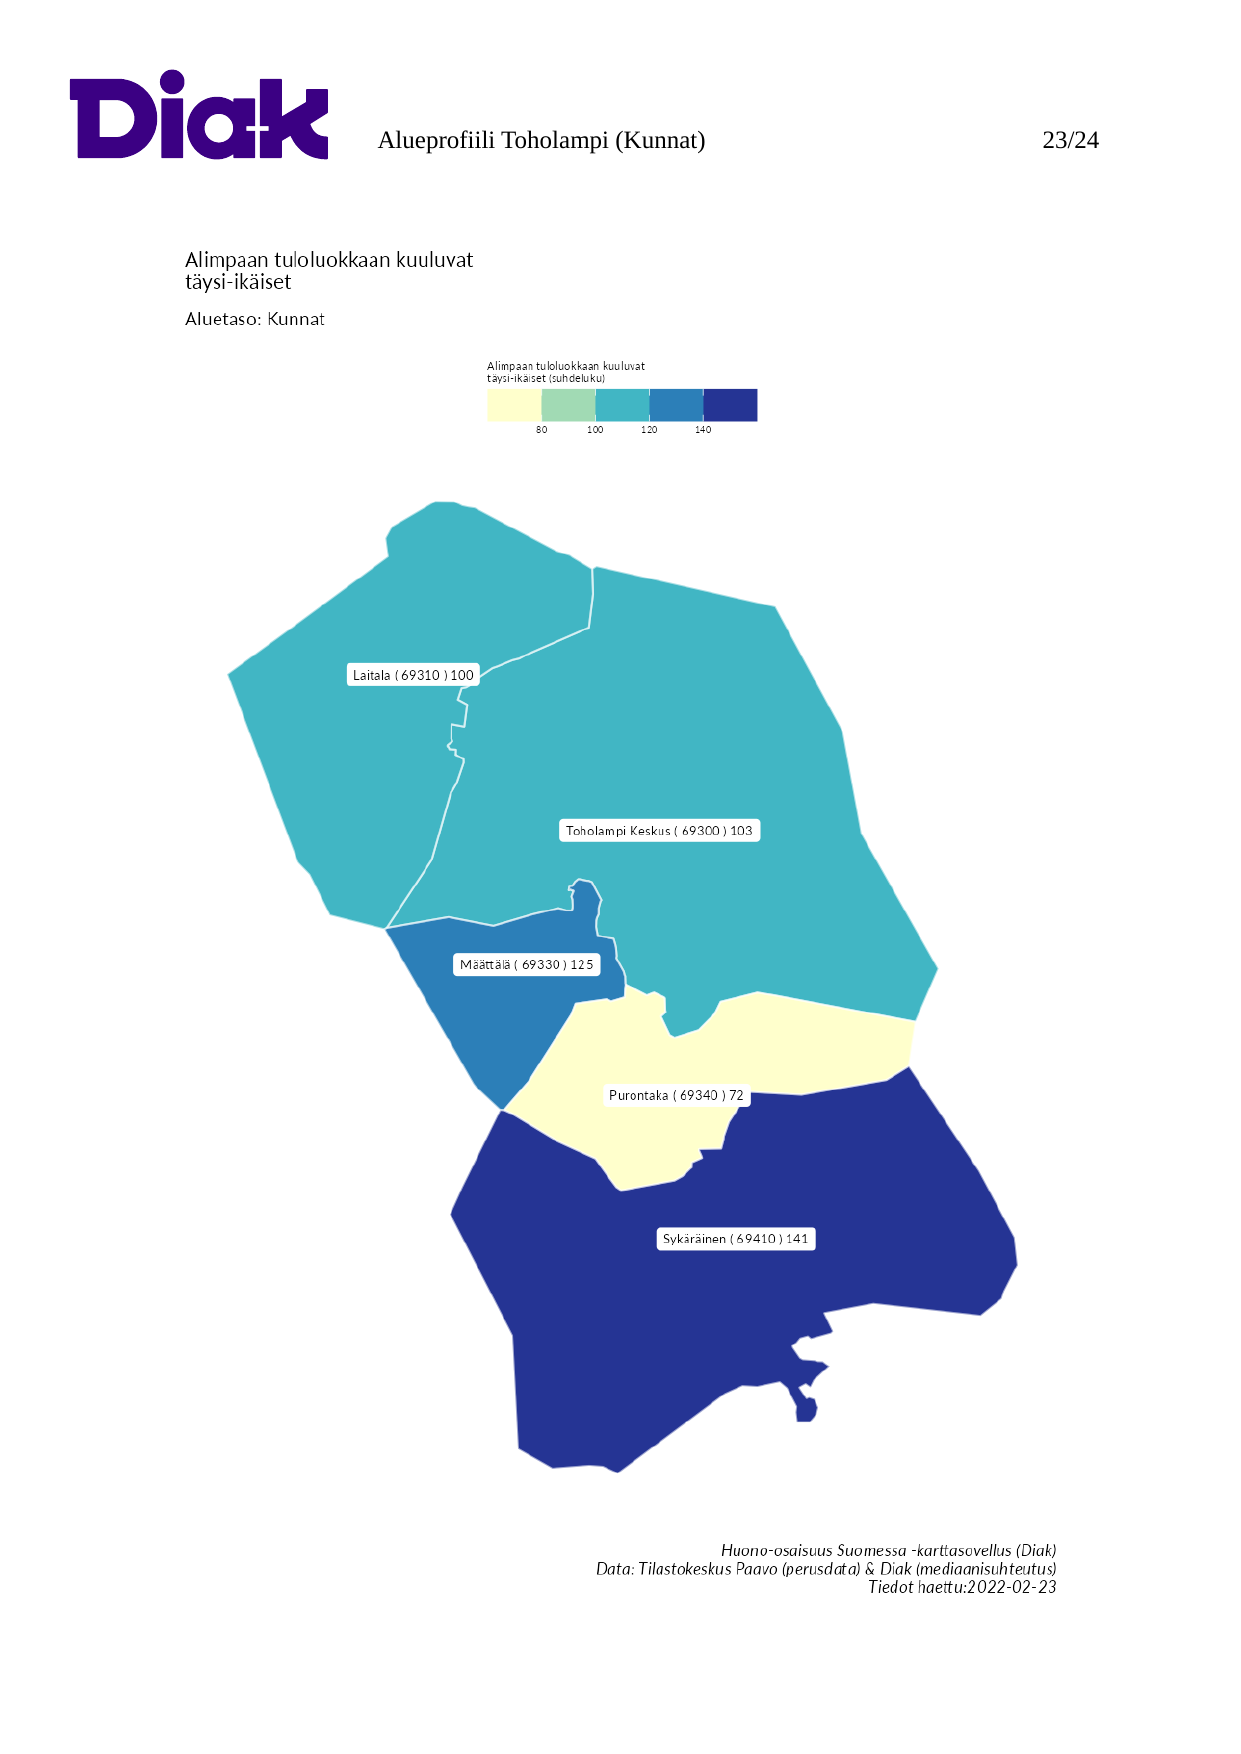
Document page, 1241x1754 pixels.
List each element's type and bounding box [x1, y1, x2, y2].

picture [61, 196, 1179, 1651]
